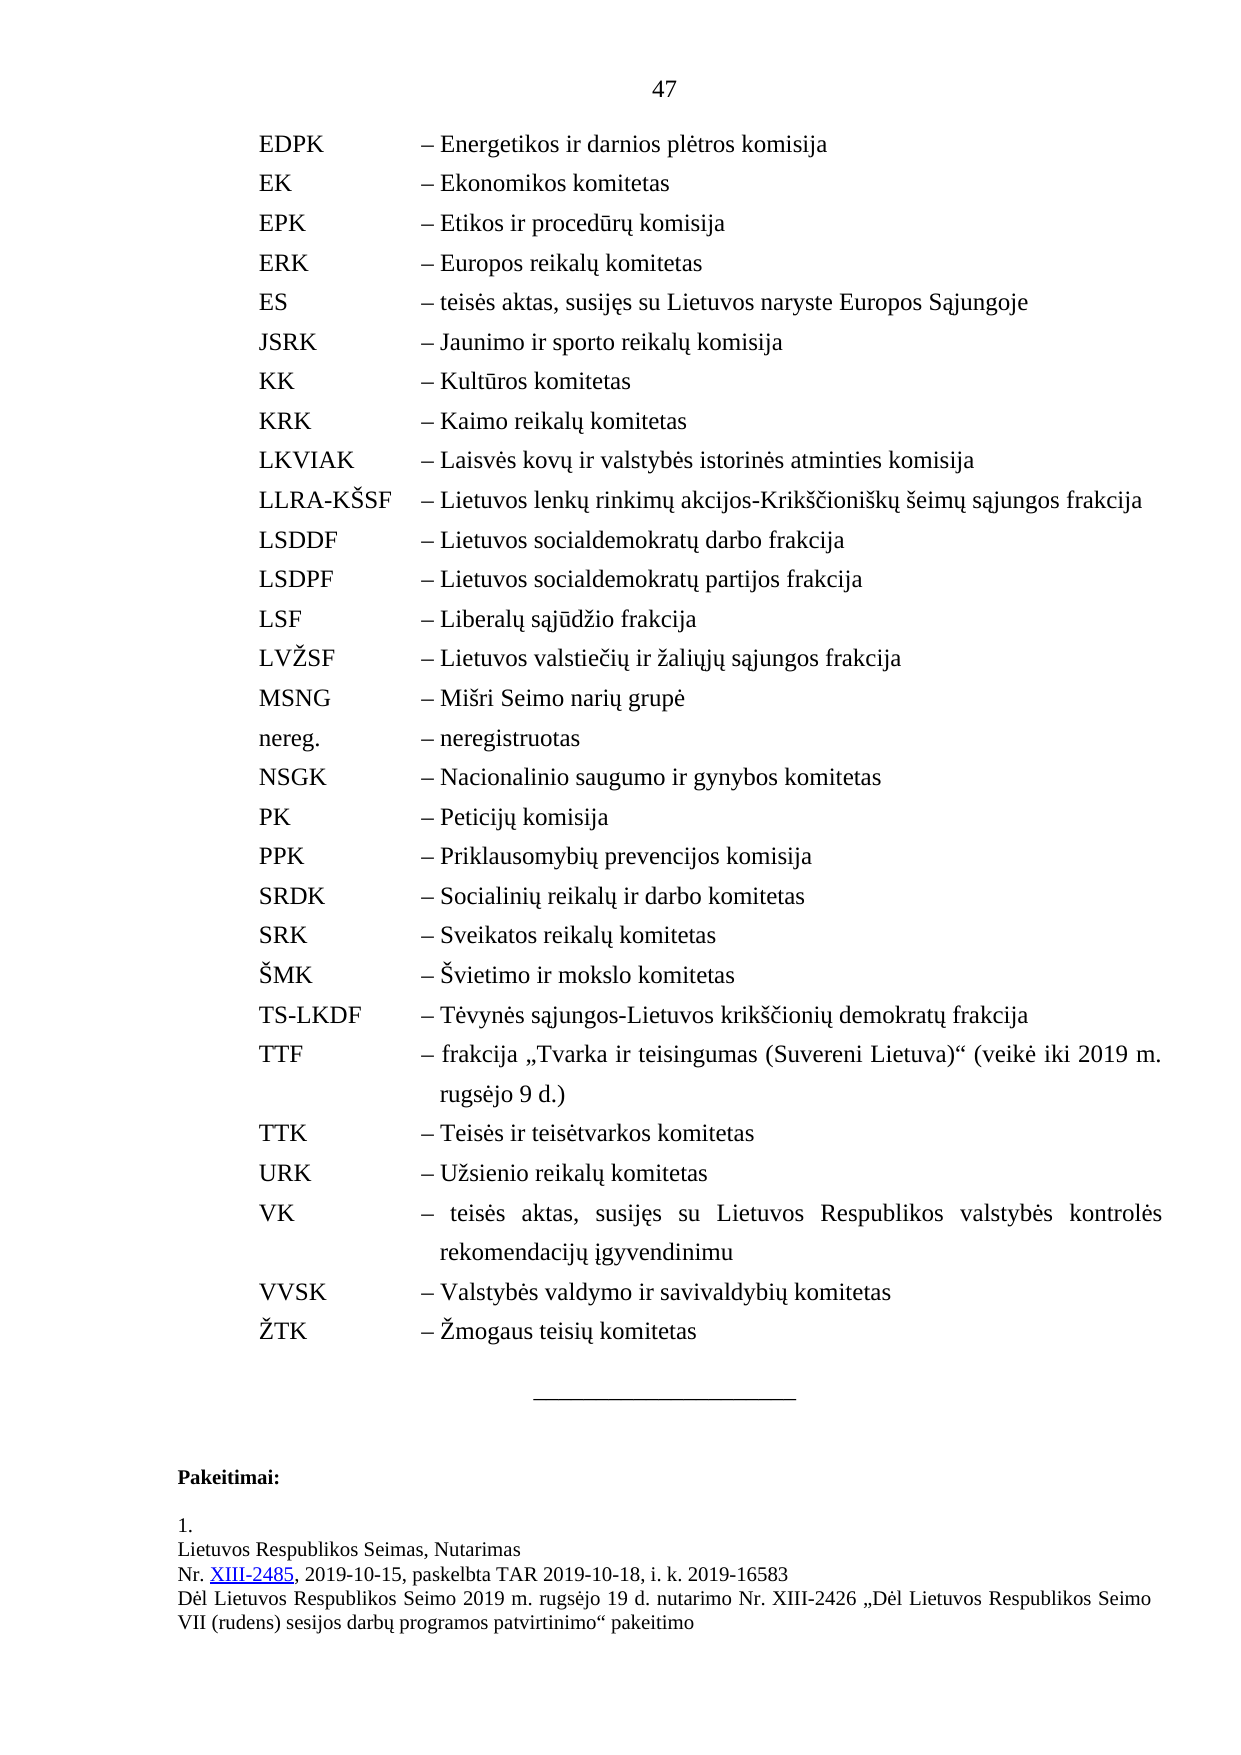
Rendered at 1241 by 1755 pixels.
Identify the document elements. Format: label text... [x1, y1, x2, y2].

table_cell – Lietuvos valstiečių ir žaliųjų sąjungos frakcija [410, 633, 1174, 672]
table_cell – Laisvės kovų ir valstybės istorinės atminties komisija [410, 435, 1174, 474]
table_cell EK [248, 158, 410, 197]
table_cell VK [248, 1187, 410, 1266]
text _____________________ [177, 1374, 1152, 1403]
table_cell ES [248, 276, 410, 316]
table_cell ERK [248, 237, 410, 276]
table_cell LVŽSF [248, 633, 410, 672]
table_cell – Priklausomybių prevencijos komisija [410, 831, 1174, 870]
table_cell – Europos reikalų komitetas [410, 237, 1174, 276]
table_cell EPK [248, 197, 410, 237]
table_cell NSGK [248, 751, 410, 791]
table_cell LSDPF [248, 554, 410, 593]
table_cell ŠMK [248, 949, 410, 989]
table_cell – Peticijų komisija [410, 791, 1174, 831]
table_cell – Sveikatos reikalų komitetas [410, 910, 1174, 949]
table_cell – neregistruotas [410, 712, 1174, 751]
table_cell ŽTK [248, 1306, 410, 1345]
table_cell – Tėvynės sąjungos-Lietuvos krikščionių demokratų frakcija [410, 989, 1174, 1028]
table_cell – Jaunimo ir sporto reikalų komisija [410, 316, 1174, 356]
text Pakeitimai: [177, 1465, 1152, 1489]
table_cell – Ekonomikos komitetas [410, 158, 1174, 197]
table_cell nereg. [248, 712, 410, 751]
table_cell – Nacionalinio saugumo ir gynybos komitetas [410, 751, 1174, 791]
table_cell – frakcija „Tvarka ir teisingumas (Suvereni Lietuva)“ (veikė iki 2019 m. rugsėjo 9 d.) [410, 1029, 1174, 1108]
table_cell – Lietuvos socialdemokratų partijos frakcija [410, 554, 1174, 593]
table_cell – Energetikos ir darnios plėtros komisija [410, 118, 1174, 158]
table_cell – Liberalų sąjūdžio frakcija [410, 593, 1174, 633]
table_cell – Teisės ir teisėtvarkos komitetas [410, 1108, 1174, 1147]
table_cell VVSK [248, 1266, 410, 1306]
table_cell – Kultūros komitetas [410, 356, 1174, 395]
table_cell – Kaimo reikalų komitetas [410, 395, 1174, 435]
text 1. [177, 1513, 1152, 1537]
table_cell – Etikos ir procedūrų komisija [410, 197, 1174, 237]
table_cell EDPK [248, 118, 410, 158]
table_cell SRK [248, 910, 410, 949]
table_cell – teisės aktas, susijęs su Lietuvos Respublikos valstybės kontrolės rekomendacijų įgyvendinimu [410, 1187, 1174, 1266]
text Lietuvos Respublikos Seimas, Nutarimas [177, 1537, 1152, 1561]
table_cell URK [248, 1147, 410, 1187]
table_cell TS-LKDF [248, 989, 410, 1028]
table_cell LSDDF [248, 514, 410, 553]
table_cell – Lietuvos socialdemokratų darbo frakcija [410, 514, 1174, 553]
table_cell TTF [248, 1029, 410, 1108]
table_cell – Užsienio reikalų komitetas [410, 1147, 1174, 1187]
table_cell PK [248, 791, 410, 831]
table_cell – Socialinių reikalų ir darbo komitetas [410, 870, 1174, 910]
table_cell – Mišri Seimo narių grupė [410, 672, 1174, 712]
table_cell KRK [248, 395, 410, 435]
table_cell KK [248, 356, 410, 395]
text Nr. XIII-2485, 2019-10-15, paskelbta TAR 2019-10-18, i. k. 2019-16583 [177, 1561, 1152, 1586]
table_cell – Švietimo ir mokslo komitetas [410, 949, 1174, 989]
table_cell MSNG [248, 672, 410, 712]
table_cell – Žmogaus teisių komitetas [410, 1306, 1174, 1345]
table_cell SRDK [248, 870, 410, 910]
table_cell LKVIAK [248, 435, 410, 474]
table_cell JSRK [248, 316, 410, 356]
table_cell TTK [248, 1108, 410, 1147]
table_cell LSF [248, 593, 410, 633]
table_cell PPK [248, 831, 410, 870]
table_cell LLRA-KŠSF [248, 474, 410, 514]
table_cell – teisės aktas, susijęs su Lietuvos naryste Europos Sąjungoje [410, 276, 1174, 316]
text Dėl Lietuvos Respublikos Seimo 2019 m. rugsėjo 19 d. nutarimo Nr. XIII-2426 „Dėl Lietuvos Respublikos Seimo VII (rudens) sesijos darbų programos patvirtinimo“ pakeitimo [177, 1586, 1152, 1634]
table_cell – Lietuvos lenkų rinkimų akcijos-Krikščioniškų šeimų sąjungos frakcija [410, 474, 1174, 514]
table_cell – Valstybės valdymo ir savivaldybių komitetas [410, 1266, 1174, 1306]
